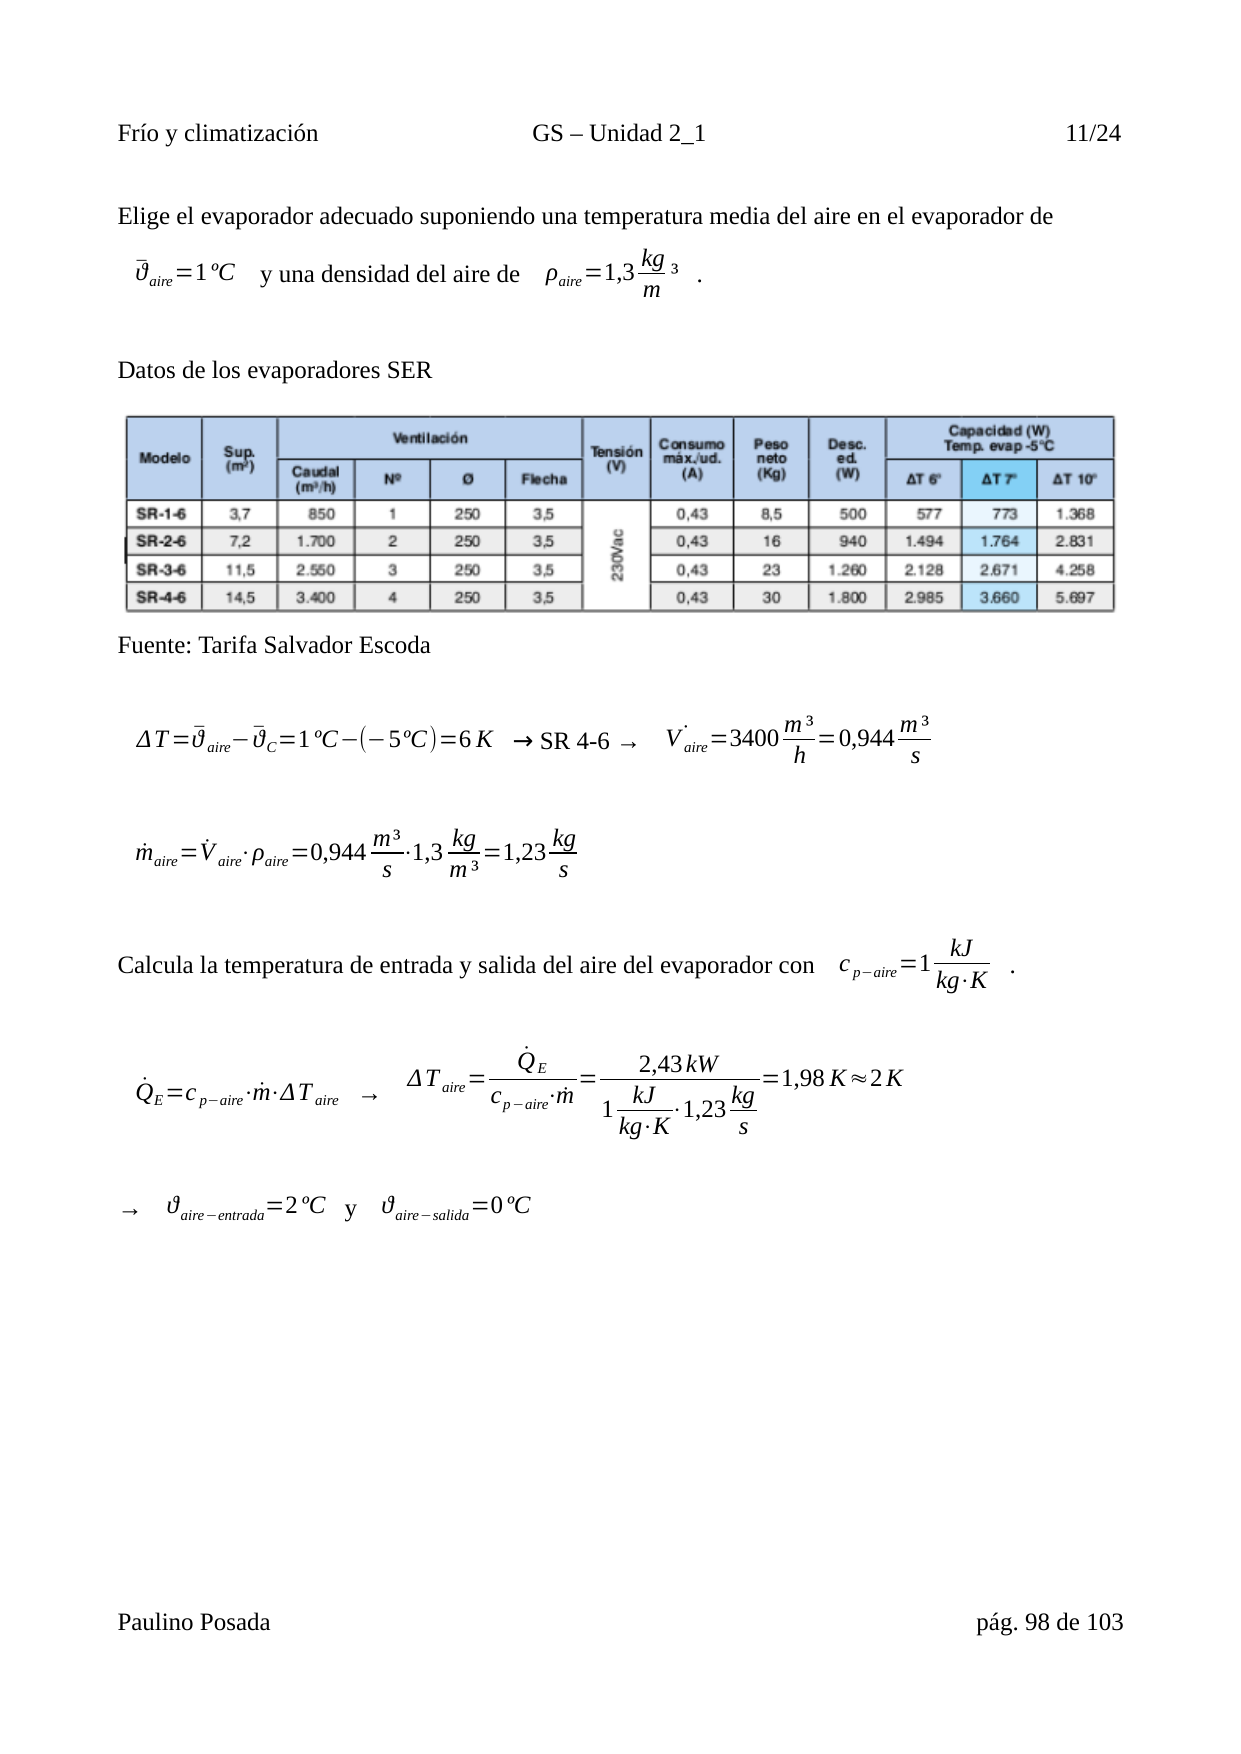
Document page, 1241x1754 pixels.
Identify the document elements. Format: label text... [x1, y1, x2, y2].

text → [117, 1046, 1123, 1140]
text Fuente: Tarifa Salvador Escoda [117, 616, 1123, 659]
text Calcula la temperatura de entrada y salida del aire del evaporador con . [117, 935, 1123, 994]
text Datos de los evaporadores SER [117, 355, 1123, 384]
text → SR 4-6 → [117, 711, 1123, 769]
text Elige el evaporador adecuado suponiendo una temperatura media del aire en el evaporador de y una densidad del aire de . [117, 201, 1123, 303]
picture [120, 411, 1121, 616]
text → y [117, 1192, 1123, 1223]
